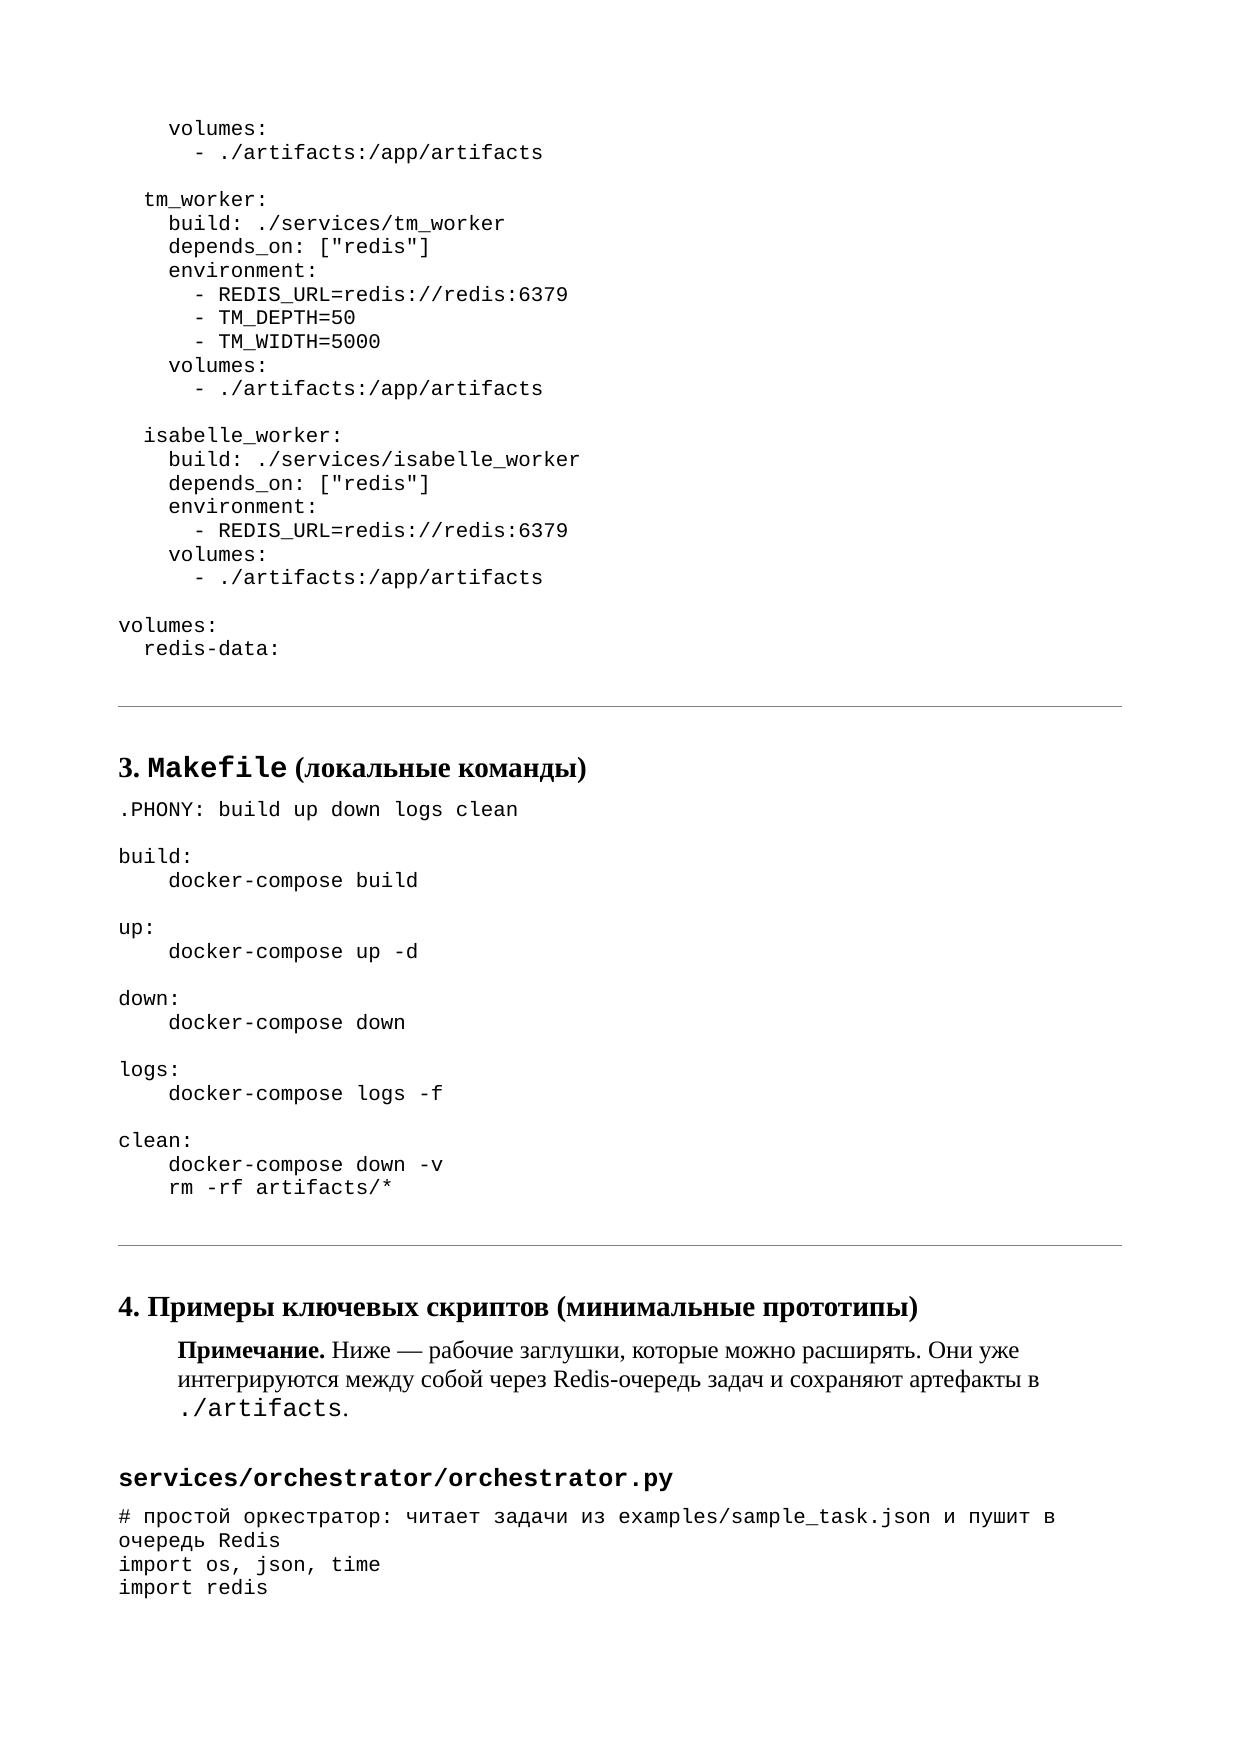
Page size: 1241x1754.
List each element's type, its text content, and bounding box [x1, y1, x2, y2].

text import os, json, time [118, 1554, 1122, 1577]
text volumes: [118, 354, 1122, 378]
text volumes: [118, 118, 1122, 142]
text depends_on: ["redis"] [118, 236, 1122, 260]
text - REDIS_URL=redis://redis:6379 [118, 520, 1122, 544]
text down: [118, 988, 1122, 1012]
text - ./artifacts:/app/artifacts [118, 567, 1122, 591]
text - TM_DEPTH=50 [118, 307, 1122, 331]
text - REDIS_URL=redis://redis:6379 [118, 284, 1122, 307]
text build: [118, 846, 1122, 870]
text Примечание. Ниже — рабочие заглушки, которые можно расширять. Они уже интегрируются между собой через Redis‑очередь задач и сохраняют артефакты в ./artifacts. [177, 1335, 1063, 1423]
text docker-compose down -v [118, 1153, 1122, 1177]
text clean: [118, 1130, 1122, 1153]
text volumes: [118, 544, 1122, 567]
text import redis [118, 1577, 1122, 1601]
text tm_worker: [118, 189, 1122, 213]
text .PHONY: build up down logs clean [118, 799, 1122, 822]
subtitle 4. Примеры ключевых скриптов (минимальные прототипы) [118, 1289, 1122, 1323]
text docker-compose down [118, 1012, 1122, 1035]
subtitle 3. Makefile (локальные команды) [118, 750, 1122, 786]
text docker-compose up -d [118, 941, 1122, 964]
text isabelle_worker: [118, 426, 1122, 449]
text build: ./services/tm_worker [118, 213, 1122, 236]
text - ./artifacts:/app/artifacts [118, 142, 1122, 165]
subtitle services/orchestrator/orchestrator.py [118, 1466, 1122, 1494]
text environment: [118, 496, 1122, 520]
text docker-compose logs -f [118, 1083, 1122, 1106]
text environment: [118, 260, 1122, 284]
text # простой оркестратор: читает задачи из examples/sample_task.json и пушит в очередь Redis [118, 1506, 1122, 1554]
text redis-data: [118, 638, 1122, 662]
text - ./artifacts:/app/artifacts [118, 378, 1122, 402]
text rm -rf artifacts/* [118, 1177, 1122, 1201]
text logs: [118, 1059, 1122, 1083]
text volumes: [118, 615, 1122, 638]
text build: ./services/isabelle_worker [118, 449, 1122, 473]
text - TM_WIDTH=5000 [118, 331, 1122, 354]
text depends_on: ["redis"] [118, 473, 1122, 496]
text up: [118, 917, 1122, 941]
text docker-compose build [118, 870, 1122, 893]
